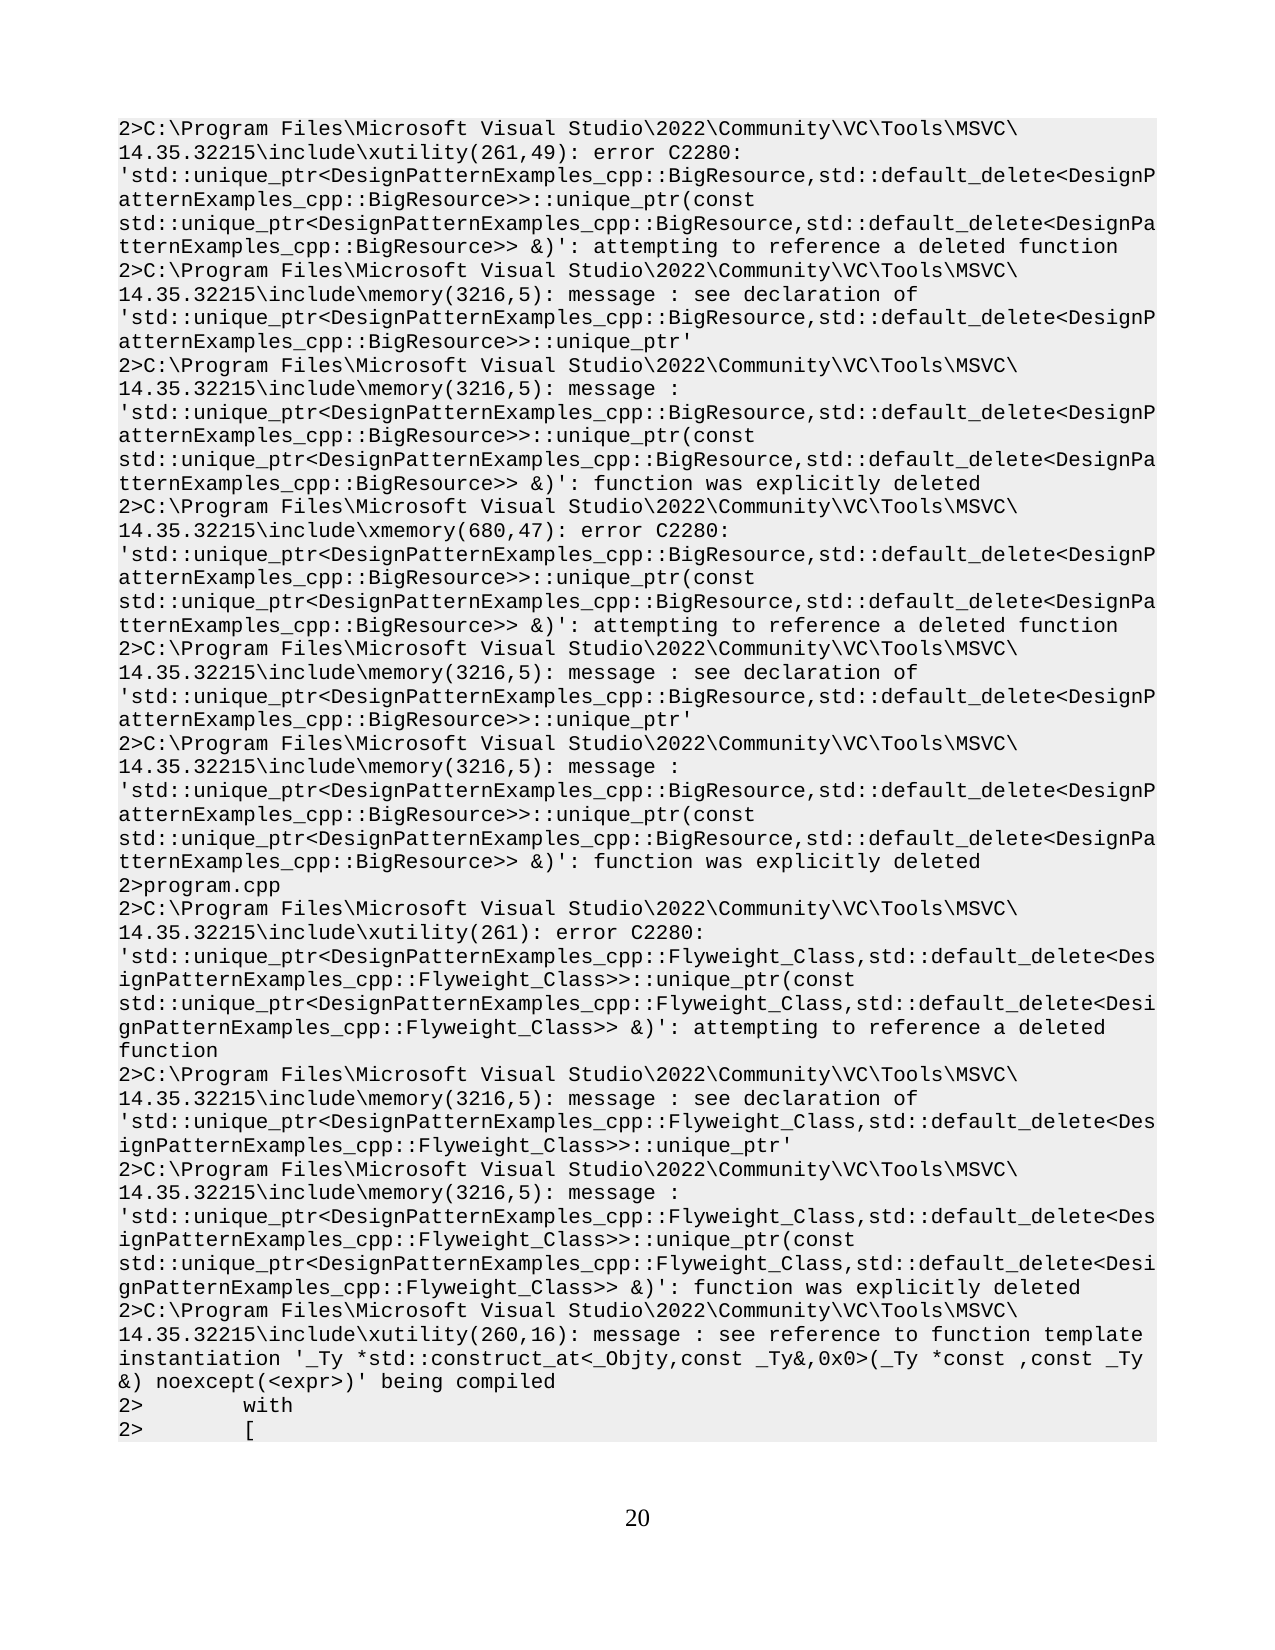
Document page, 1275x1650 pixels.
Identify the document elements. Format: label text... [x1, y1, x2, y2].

text 2>C:\Program Files\Microsoft Visual Studio\2022\Community\VC\Tools\MSVC\14.35.32215\include\memory(3216,5): message : see declaration of 'std::unique_ptr<DesignPatternExamples_cpp::Flyweight_Class,std::default_delete<DesignPatternExamples_cpp::Flyweight_Class>>::unique_ptr' [118, 1064, 1157, 1158]
text 2>C:\Program Files\Microsoft Visual Studio\2022\Community\VC\Tools\MSVC\14.35.32215\include\memory(3216,5): message : 'std::unique_ptr<DesignPatternExamples_cpp::BigResource,std::default_delete<DesignPatternExamples_cpp::BigResource>>::unique_ptr(const std::unique_ptr<DesignPatternExamples_cpp::BigResource,std::default_delete<DesignPatternExamples_cpp::BigResource>> &)': function was explicitly deleted [118, 354, 1157, 496]
text 2>C:\Program Files\Microsoft Visual Studio\2022\Community\VC\Tools\MSVC\14.35.32215\include\xutility(261,49): error C2280: 'std::unique_ptr<DesignPatternExamples_cpp::BigResource,std::default_delete<DesignPatternExamples_cpp::BigResource>>::unique_ptr(const std::unique_ptr<DesignPatternExamples_cpp::BigResource,std::default_delete<DesignPatternExamples_cpp::BigResource>> &)': attempting to reference a deleted function [118, 118, 1157, 260]
text 2>C:\Program Files\Microsoft Visual Studio\2022\Community\VC\Tools\MSVC\14.35.32215\include\memory(3216,5): message : see declaration of 'std::unique_ptr<DesignPatternExamples_cpp::BigResource,std::default_delete<DesignPatternExamples_cpp::BigResource>>::unique_ptr' [118, 638, 1157, 733]
text 2>C:\Program Files\Microsoft Visual Studio\2022\Community\VC\Tools\MSVC\14.35.32215\include\xutility(260,16): message : see reference to function template instantiation '_Ty *std::construct_at<_Objty,const _Ty&,0x0>(_Ty *const ,const _Ty &) noexcept(<expr>)' being compiled [118, 1300, 1157, 1395]
text 2>C:\Program Files\Microsoft Visual Studio\2022\Community\VC\Tools\MSVC\14.35.32215\include\memory(3216,5): message : see declaration of 'std::unique_ptr<DesignPatternExamples_cpp::BigResource,std::default_delete<DesignPatternExamples_cpp::BigResource>>::unique_ptr' [118, 260, 1157, 354]
text 2>C:\Program Files\Microsoft Visual Studio\2022\Community\VC\Tools\MSVC\14.35.32215\include\memory(3216,5): message : 'std::unique_ptr<DesignPatternExamples_cpp::BigResource,std::default_delete<DesignPatternExamples_cpp::BigResource>>::unique_ptr(const std::unique_ptr<DesignPatternExamples_cpp::BigResource,std::default_delete<DesignPatternExamples_cpp::BigResource>> &)': function was explicitly deleted [118, 733, 1157, 875]
text 2>program.cpp [118, 875, 1157, 898]
text 2> with [118, 1395, 1157, 1419]
text 2> [ [118, 1419, 1157, 1442]
text 2>C:\Program Files\Microsoft Visual Studio\2022\Community\VC\Tools\MSVC\14.35.32215\include\xutility(261): error C2280: 'std::unique_ptr<DesignPatternExamples_cpp::Flyweight_Class,std::default_delete<DesignPatternExamples_cpp::Flyweight_Class>>::unique_ptr(const std::unique_ptr<DesignPatternExamples_cpp::Flyweight_Class,std::default_delete<DesignPatternExamples_cpp::Flyweight_Class>> &)': attempting to reference a deleted function [118, 898, 1157, 1064]
text 2>C:\Program Files\Microsoft Visual Studio\2022\Community\VC\Tools\MSVC\14.35.32215\include\xmemory(680,47): error C2280: 'std::unique_ptr<DesignPatternExamples_cpp::BigResource,std::default_delete<DesignPatternExamples_cpp::BigResource>>::unique_ptr(const std::unique_ptr<DesignPatternExamples_cpp::BigResource,std::default_delete<DesignPatternExamples_cpp::BigResource>> &)': attempting to reference a deleted function [118, 496, 1157, 638]
text 2>C:\Program Files\Microsoft Visual Studio\2022\Community\VC\Tools\MSVC\14.35.32215\include\memory(3216,5): message : 'std::unique_ptr<DesignPatternExamples_cpp::Flyweight_Class,std::default_delete<DesignPatternExamples_cpp::Flyweight_Class>>::unique_ptr(const std::unique_ptr<DesignPatternExamples_cpp::Flyweight_Class,std::default_delete<DesignPatternExamples_cpp::Flyweight_Class>> &)': function was explicitly deleted [118, 1158, 1157, 1300]
